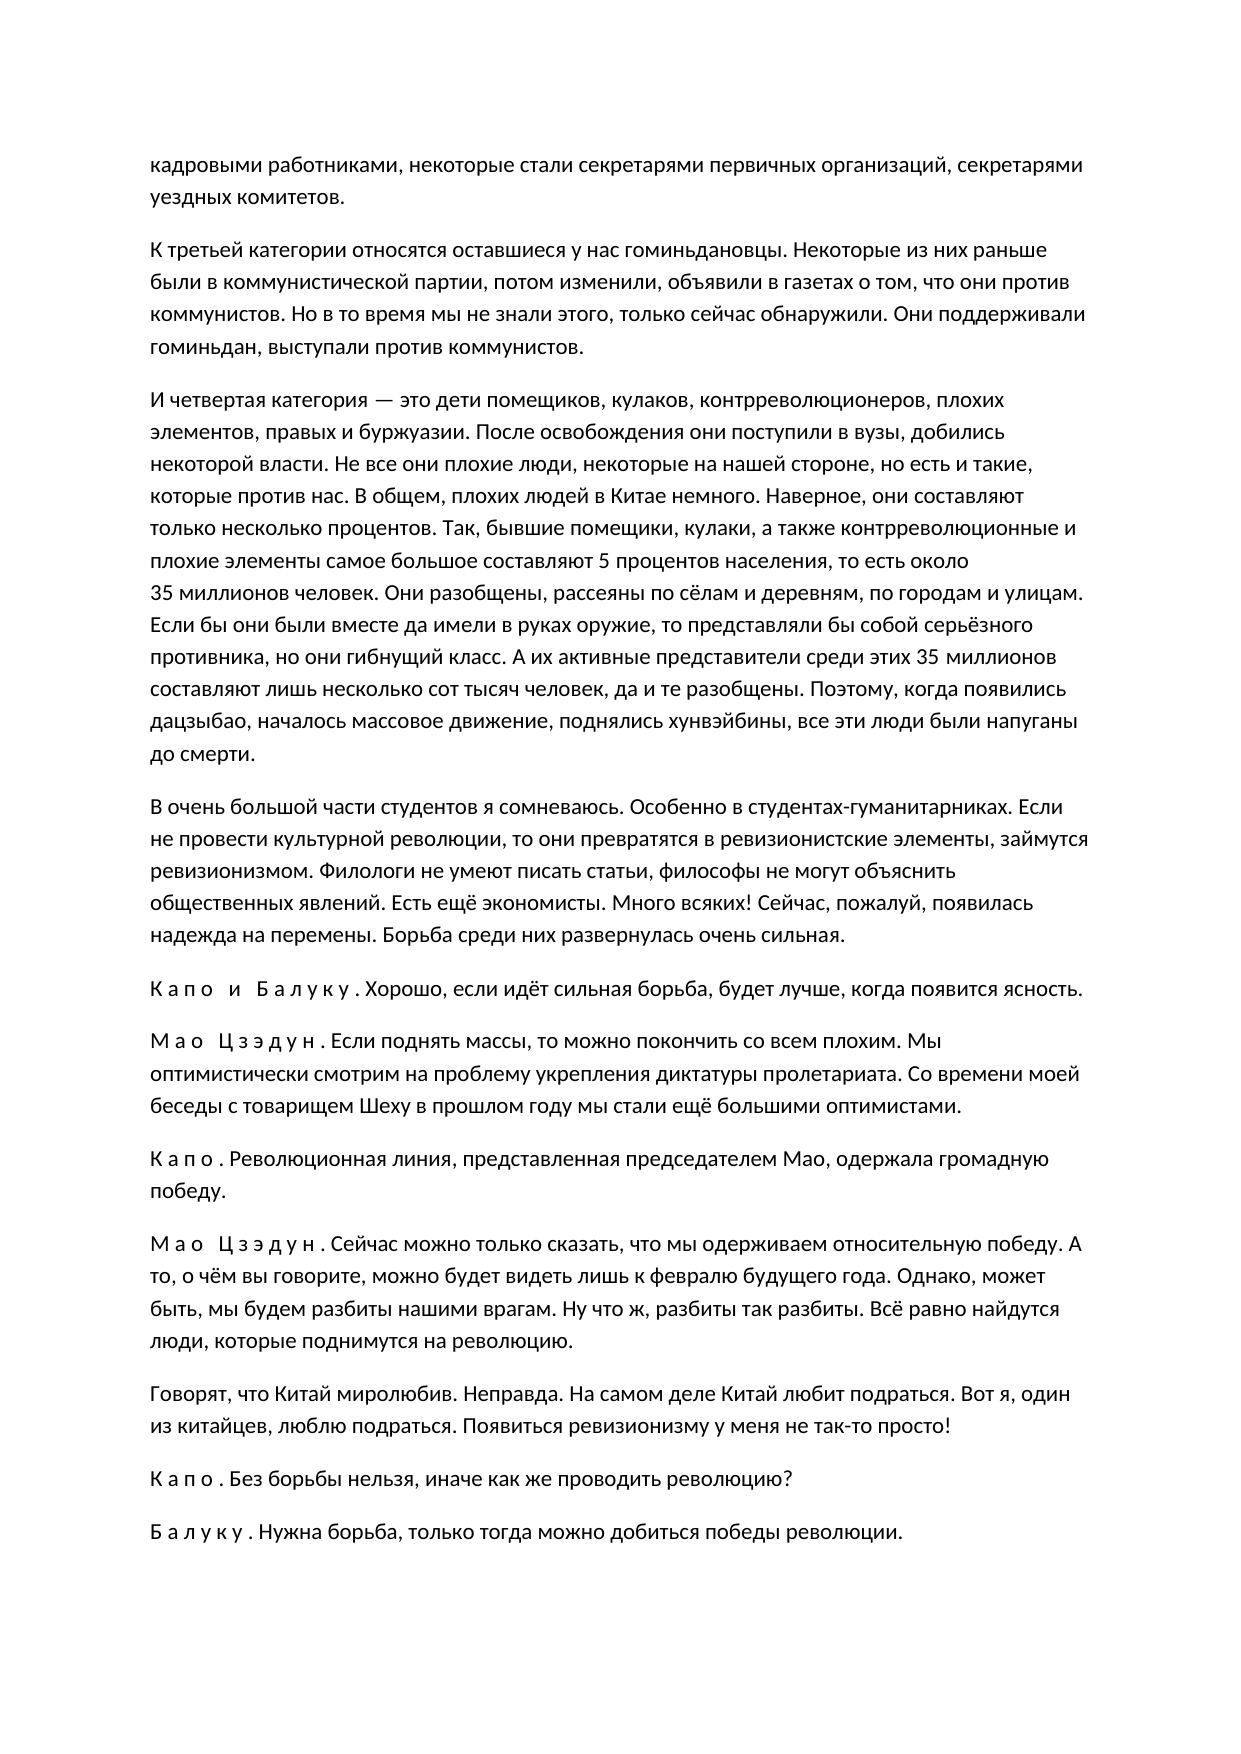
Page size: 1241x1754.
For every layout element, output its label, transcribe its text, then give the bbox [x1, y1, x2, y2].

text Мао Цзэдун. Сейчас можно только сказать, что мы одерживаем относительную победу. А то, о чём вы говорите, можно будет видеть лишь к февралю будущего года. Однако, может быть, мы будем разбиты нашими врагам. Ну что ж, разбиты так разбиты. Всё равно найдутся люди, которые поднимутся на революцию. [150, 1229, 1091, 1354]
text Балуку. Нужна борьба, только тогда можно добиться победы революции. [150, 1517, 1091, 1545]
text Говорят, что Китай миролюбив. Неправда. На самом деле Китай любит подраться. Вот я, один из китайцев, люблю подраться. Появиться ревизионизму у меня не так-то просто! [150, 1379, 1091, 1439]
text И четвертая категория — это дети помещиков, кулаков, контрреволюционеров, плохих элементов, правых и буржуазии. После освобождения они поступили в вузы, добились некоторой власти. Не все они плохие люди, некоторые на нашей стороне, но есть и такие, которые против нас. В общем, плохих людей в Китае немного. Наверное, они составляют только несколько процентов. Так, бывшие помещики, кулаки, а также контрреволюционные и плохие элементы самое большое составляют 5 процентов населения, то есть около 35 миллионов человек. Они разобщены, рассеяны по сёлам и деревням, по городам и улицам. Если бы они были вместе да имели в руках оружие, то представляли бы собой серьёзного противника, но они гибнущий класс. А их активные представители среди этих 35 миллионов составляют лишь несколько сот тысяч человек, да и те разобщены. Поэтому, когда появились дацзыбао, началось массовое движение, поднялись хунвэйбины, все эти люди были напуганы до смерти. [150, 385, 1091, 767]
text Капо и Балуку. Хорошо, если идёт сильная борьба, будет лучше, когда появится ясность. [150, 974, 1091, 1002]
text В очень большой части студентов я сомневаюсь. Особенно в студентах-гуманитарниках. Если не провести культурной революции, то они превратятся в ревизионистские элементы, займутся ревизионизмом. Филологи не умеют писать статьи, философы не могут объяснить общественных явлений. Есть ещё экономисты. Много всяких! Сейчас, пожалуй, появилась надежда на перемены. Борьба среди них развернулась очень сильная. [150, 792, 1091, 949]
text Мао Цзэдун. Если поднять массы, то можно покончить со всем плохим. Мы оптимистически смотрим на проблему укрепления диктатуры пролетариата. Со времени моей беседы с товарищем Шеху в прошлом году мы стали ещё большими оптимистами. [150, 1027, 1091, 1119]
text К третьей категории относятся оставшиеся у нас гоминьдановцы. Некоторые из них раньше были в коммунистической партии, потом изменили, объявили в газетах о том, что они против коммунистов. Но в то время мы не знали этого, только сейчас обнаружили. Они поддерживали гоминьдан, выступали против коммунистов. [150, 235, 1091, 360]
text Капо. Революционная линия, представленная председателем Мао, одержала громадную победу. [150, 1144, 1091, 1204]
text Капо. Без борьбы нельзя, иначе как же проводить революцию? [150, 1464, 1091, 1492]
text кадровыми работниками, некоторые стали секретарями первичных организаций, секретарями уездных комитетов. [150, 150, 1091, 210]
